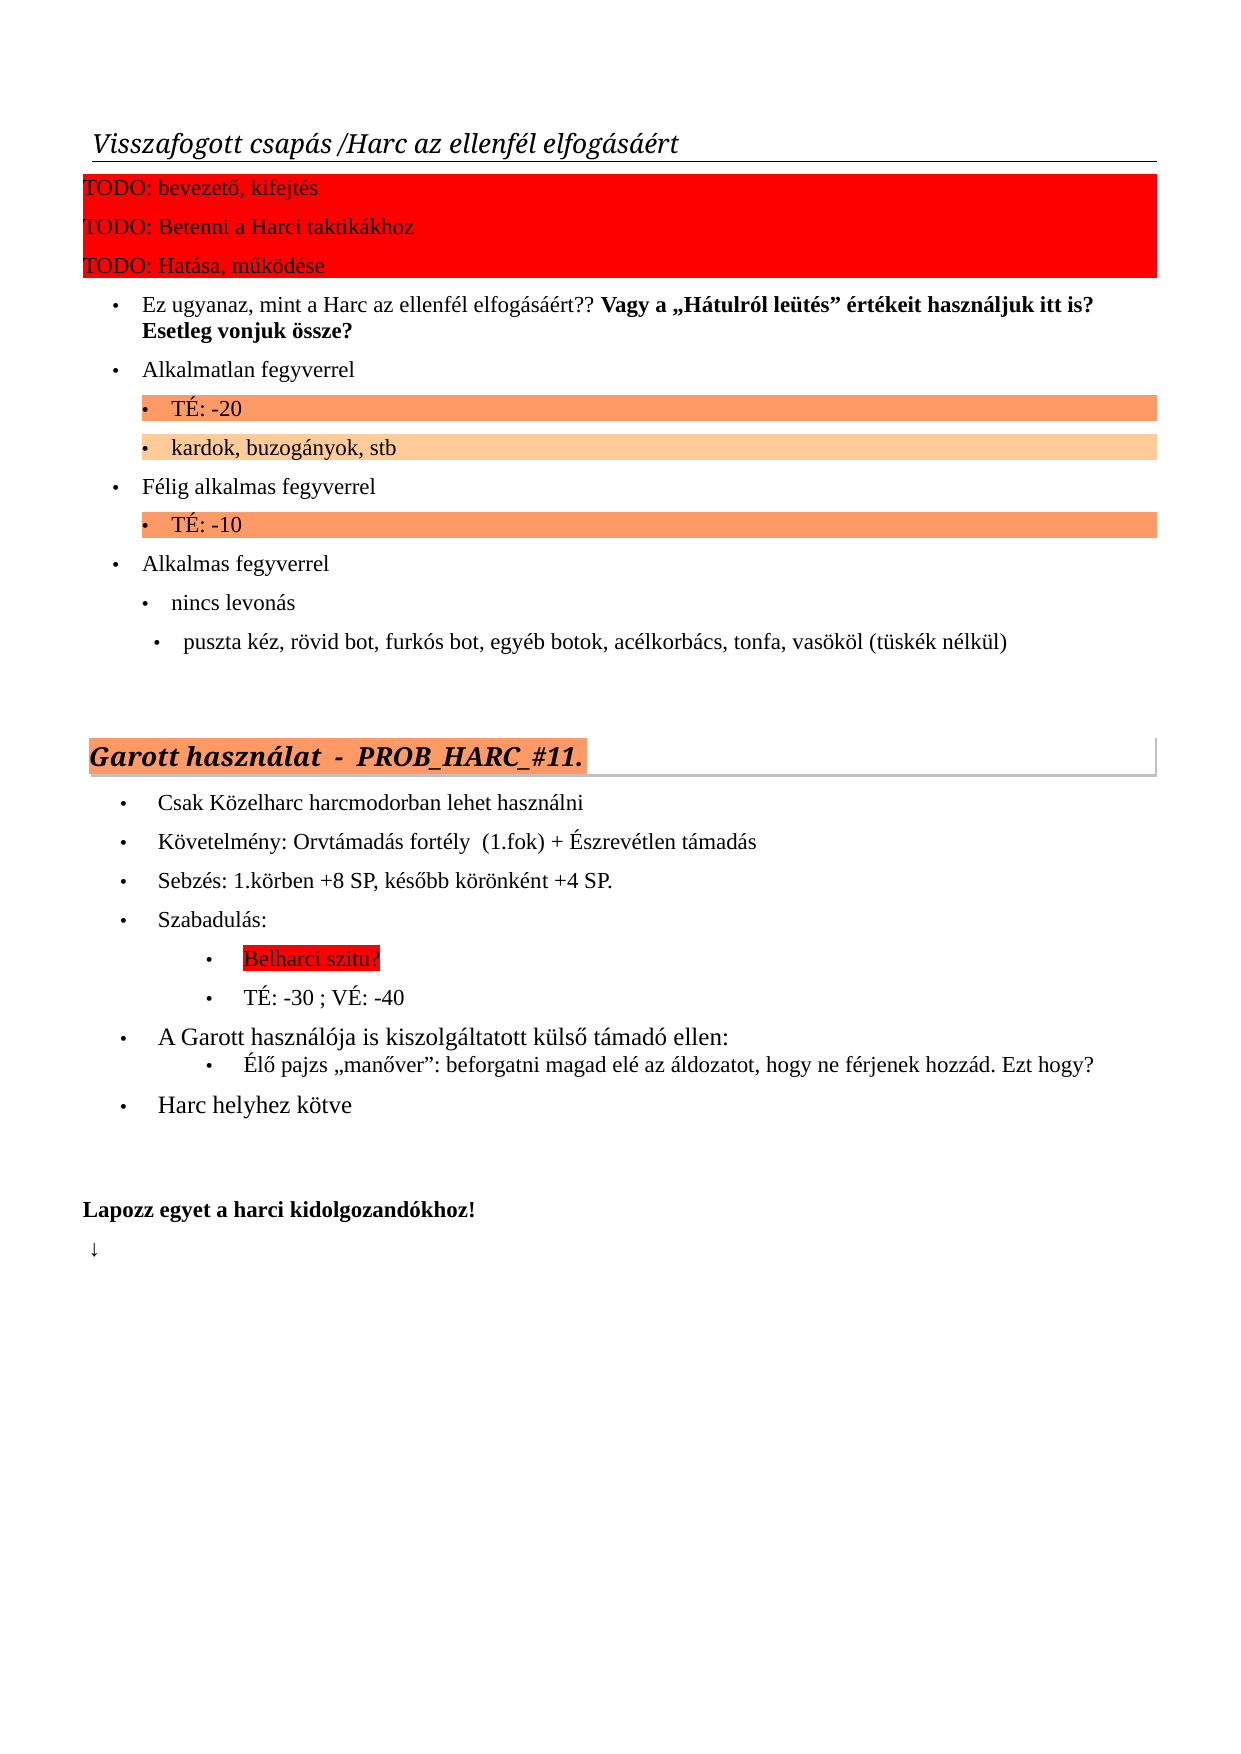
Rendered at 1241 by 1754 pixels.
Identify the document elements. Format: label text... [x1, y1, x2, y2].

text TODO: Hatása, működése [83, 252, 1157, 278]
list Alkalmatlan fegyverrel [112, 356, 1157, 382]
list Belharci szitu? [194, 945, 1157, 971]
list Alkalmas fegyverrel [112, 550, 1157, 577]
list Élő pajzs „manőver”: beforgatni magad elé az áldozatot, hogy ne férjenek hozzád. Ezt hogy? [194, 1051, 1157, 1078]
text TODO: Betenni a Harci taktikákhoz [83, 213, 1157, 239]
list Követelmény: Orvtámadás fortély (1.fok) + Észrevétlen támadás [120, 828, 1157, 854]
list TÉ: -10 [142, 512, 1157, 538]
subtitle Visszafogott csapás /Harc az ellenfél elfogásáért [92, 125, 1157, 161]
text ↓ [83, 1235, 1157, 1262]
list Csak Közelharc harcmodorban lehet használni [120, 789, 1157, 816]
list Ez ugyanaz, mint a Harc az ellenfél elfogásáért?? Vagy a „Hátulról leütés” értékeit használjuk itt is? Esetleg vonjuk össze? [112, 291, 1157, 344]
list puszta kéz, rövid bot, furkós bot, egyéb botok, acélkorbács, tonfa, vasököl (tüskék nélkül) [142, 628, 1157, 654]
list Szabadulás: [120, 906, 1157, 932]
text TODO: bevezető, kifejtés [83, 174, 1157, 201]
list A Garott használója is kiszolgáltatott külső támadó ellen: [120, 1022, 1157, 1051]
list TÉ: -30 ; VÉ: -40 [194, 984, 1157, 1010]
list Sebzés: 1.körben +8 SP, később körönként +4 SP. [120, 867, 1157, 893]
list kardok, buzogányok, stb [142, 434, 1157, 460]
list Félig alkalmas fegyverrel [112, 473, 1157, 499]
list nincs levonás [142, 589, 1157, 616]
list TÉ: -20 [142, 395, 1157, 421]
text Lapozz egyet a harci kidolgozandókhoz! [83, 1197, 1157, 1223]
list Harc helyhez kötve [120, 1090, 1157, 1119]
subtitle Garott használat - PROB_HARC_#11. [89, 738, 1154, 774]
